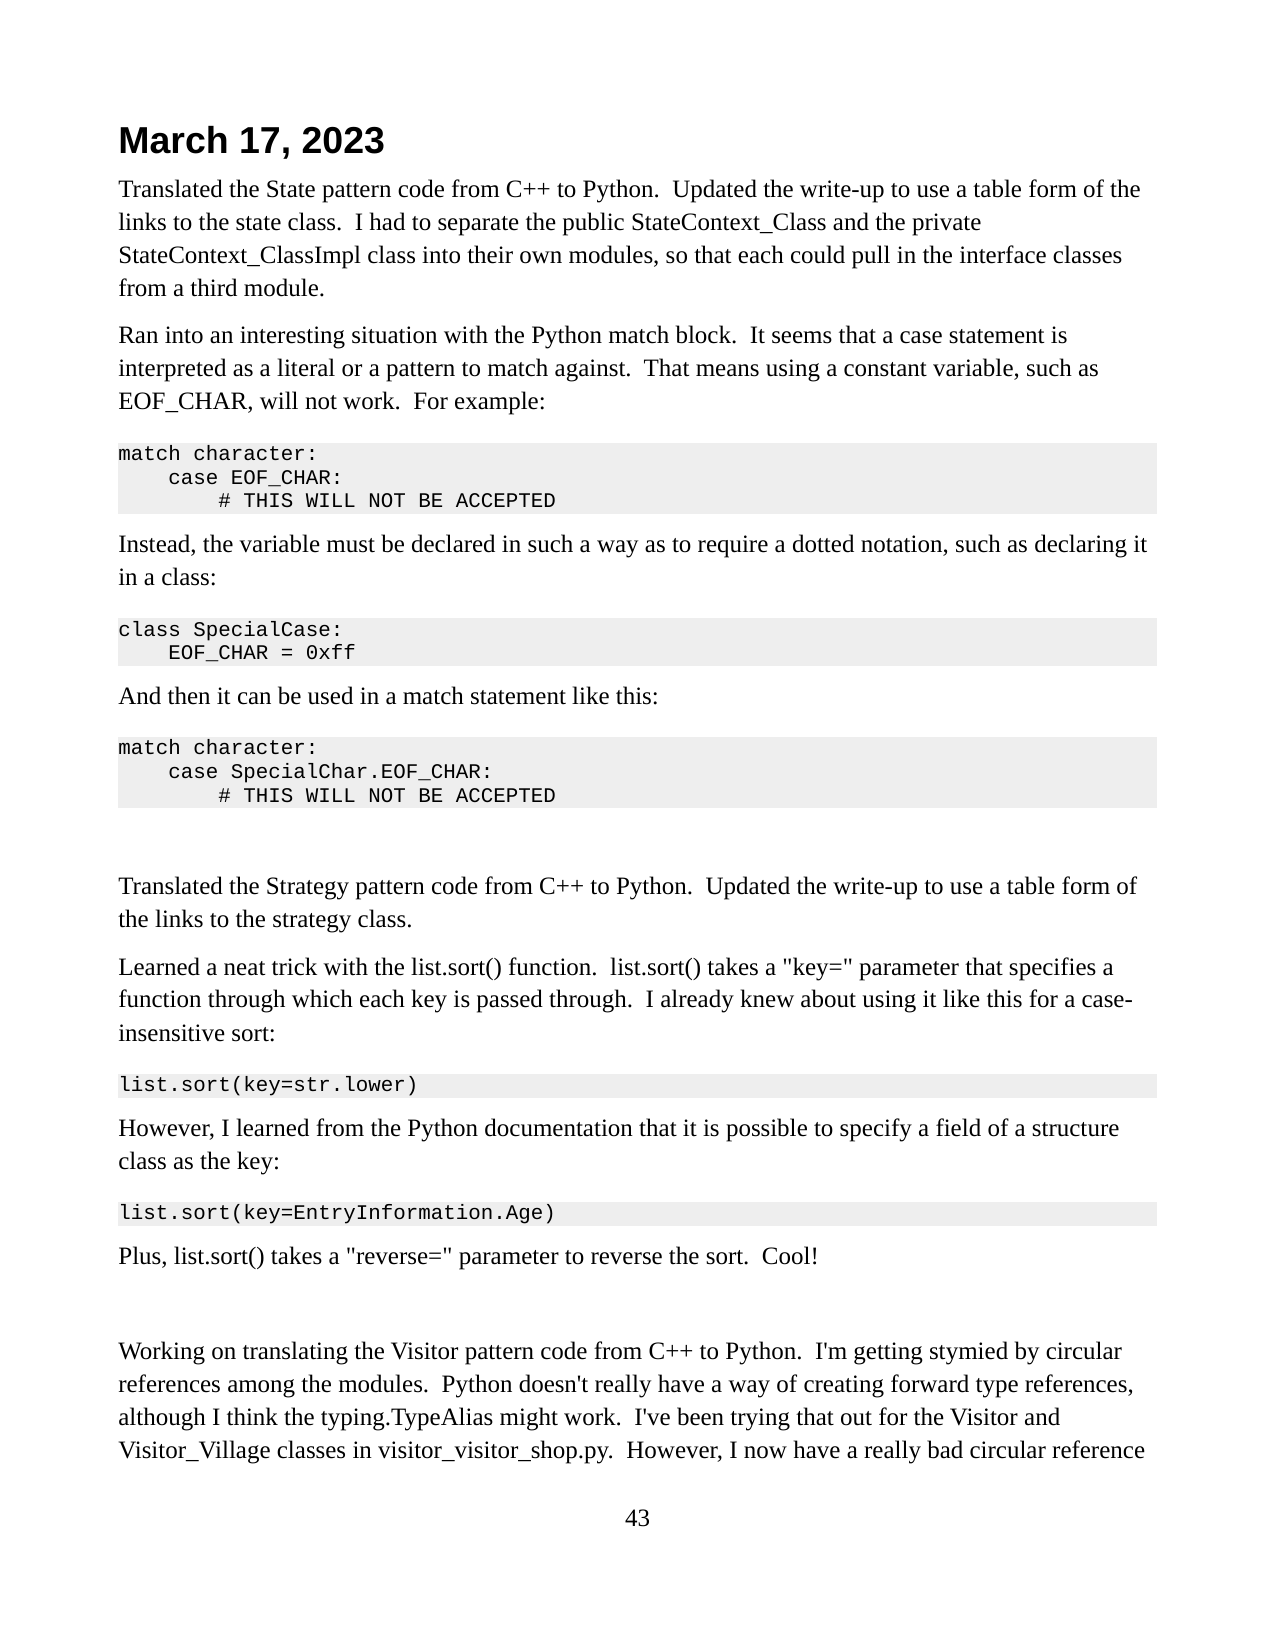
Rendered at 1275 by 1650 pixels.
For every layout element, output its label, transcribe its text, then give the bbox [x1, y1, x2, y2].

text # THIS WILL NOT BE ACCEPTED [118, 490, 1157, 514]
text match character: [118, 443, 1157, 467]
subtitle March 17, 2023 [118, 118, 1157, 161]
text And then it can be used in a match statement like this: [118, 681, 1157, 709]
text match character: [118, 737, 1157, 761]
text list.sort(key=str.lower) [118, 1074, 1157, 1098]
text case SpecialChar.EOF_CHAR: [118, 761, 1157, 785]
text However, I learned from the Python documentation that it is possible to specify a field of a structure class as the key: [118, 1113, 1157, 1174]
text # THIS WILL NOT BE ACCEPTED [118, 785, 1157, 808]
text Working on translating the Visitor pattern code from C++ to Python. I'm getting stymied by circular references among the modules. Python doesn't really have a way of creating forward type references, although I think the typing.TypeAlias might work. I've been trying that out for the Visitor and Visitor_Village classes in visitor_visitor_shop.py. However, I now have a really bad circular reference [118, 1336, 1157, 1464]
text case EOF_CHAR: [118, 467, 1157, 490]
text class SpecialCase: [118, 618, 1157, 642]
text Plus, list.sort() takes a "reverse=" parameter to reverse the sort. Cool! [118, 1241, 1157, 1270]
text Instead, the variable must be declared in such a way as to require a dotted notation, such as declaring it in a class: [118, 529, 1157, 591]
text Translated the Strategy pattern code from C++ to Python. Updated the write-up to use a table form of the links to the strategy class. [118, 871, 1157, 933]
text EOF_CHAR = 0xff [118, 642, 1157, 666]
text Learned a neat trick with the list.sort() function. list.sort() takes a "key=" parameter that specifies a function through which each key is passed through. I already knew about using it like this for a case-insensitive sort: [118, 952, 1157, 1046]
text Ran into an interesting situation with the Python match block. It seems that a case statement is interpreted as a literal or a pattern to match against. That means using a constant variable, such as EOF_CHAR, will not work. For example: [118, 320, 1157, 415]
text Translated the State pattern code from C++ to Python. Updated the write-up to use a table form of the links to the state class. I had to separate the public StateContext_Class and the private StateContext_ClassImpl class into their own modules, so that each could pull in the interface classes from a third module. [118, 174, 1157, 302]
text list.sort(key=EntryInformation.Age) [118, 1202, 1157, 1226]
